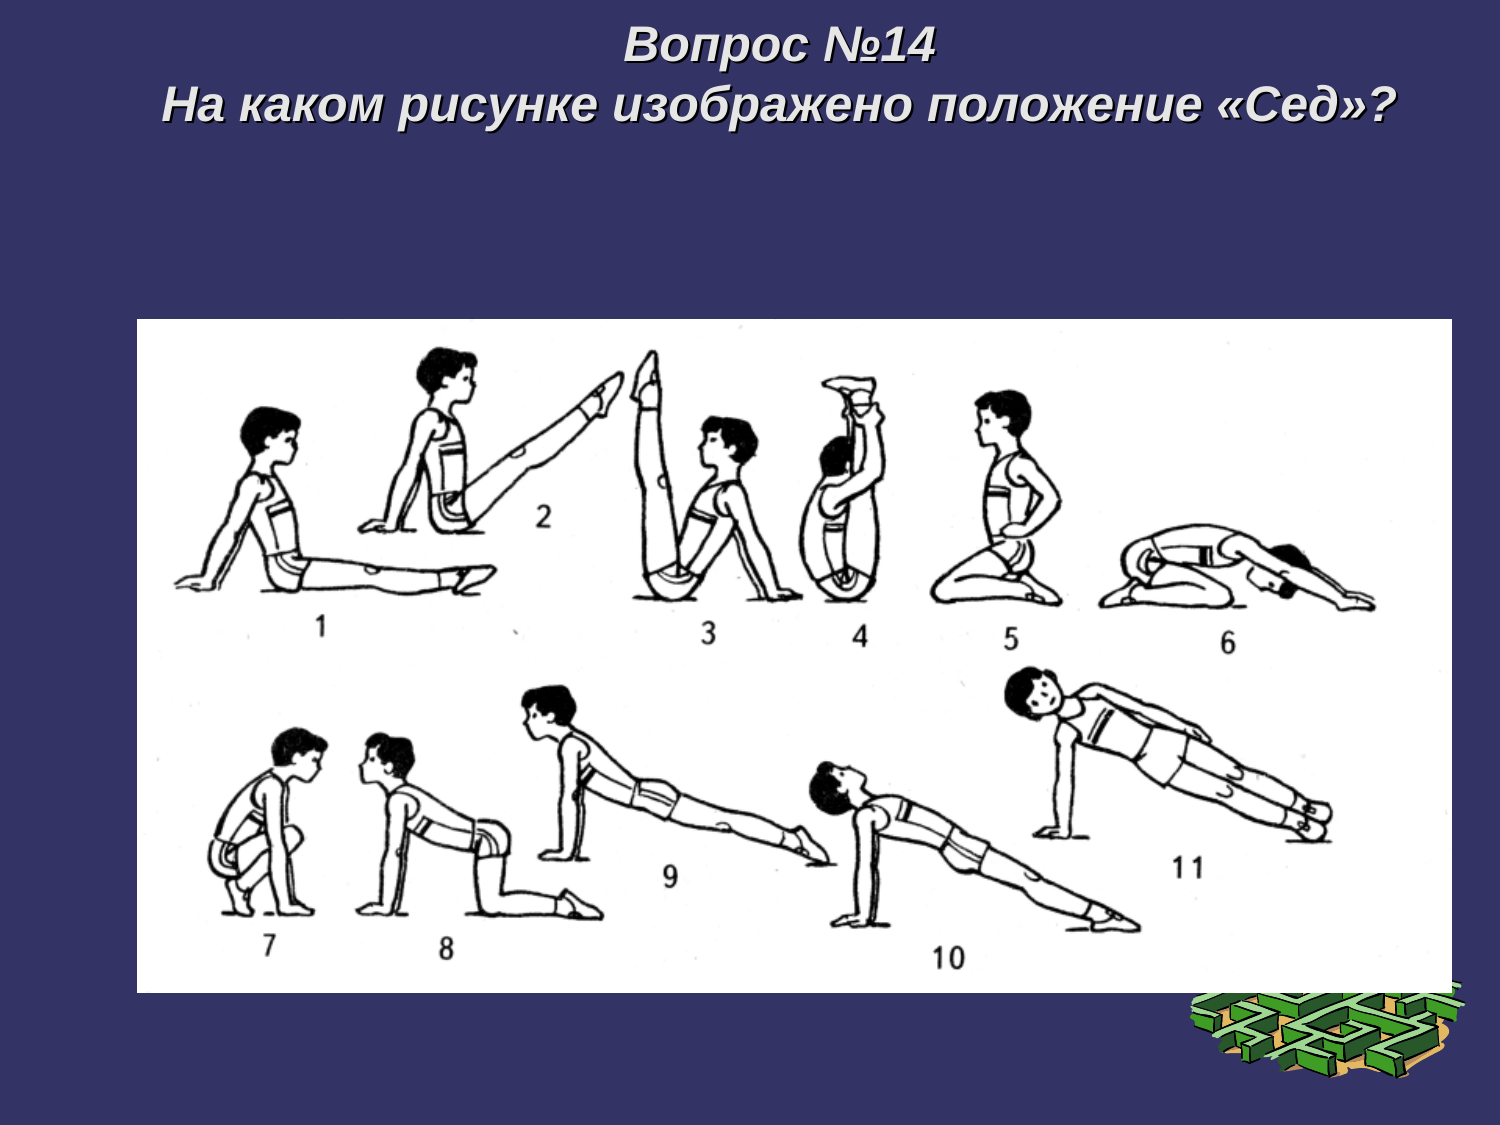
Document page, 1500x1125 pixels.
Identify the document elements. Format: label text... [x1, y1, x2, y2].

text_box [137, 319, 1452, 994]
title Вопрос №14 На каком рисунке изображено положение «Сед»? [75, 3, 1426, 139]
